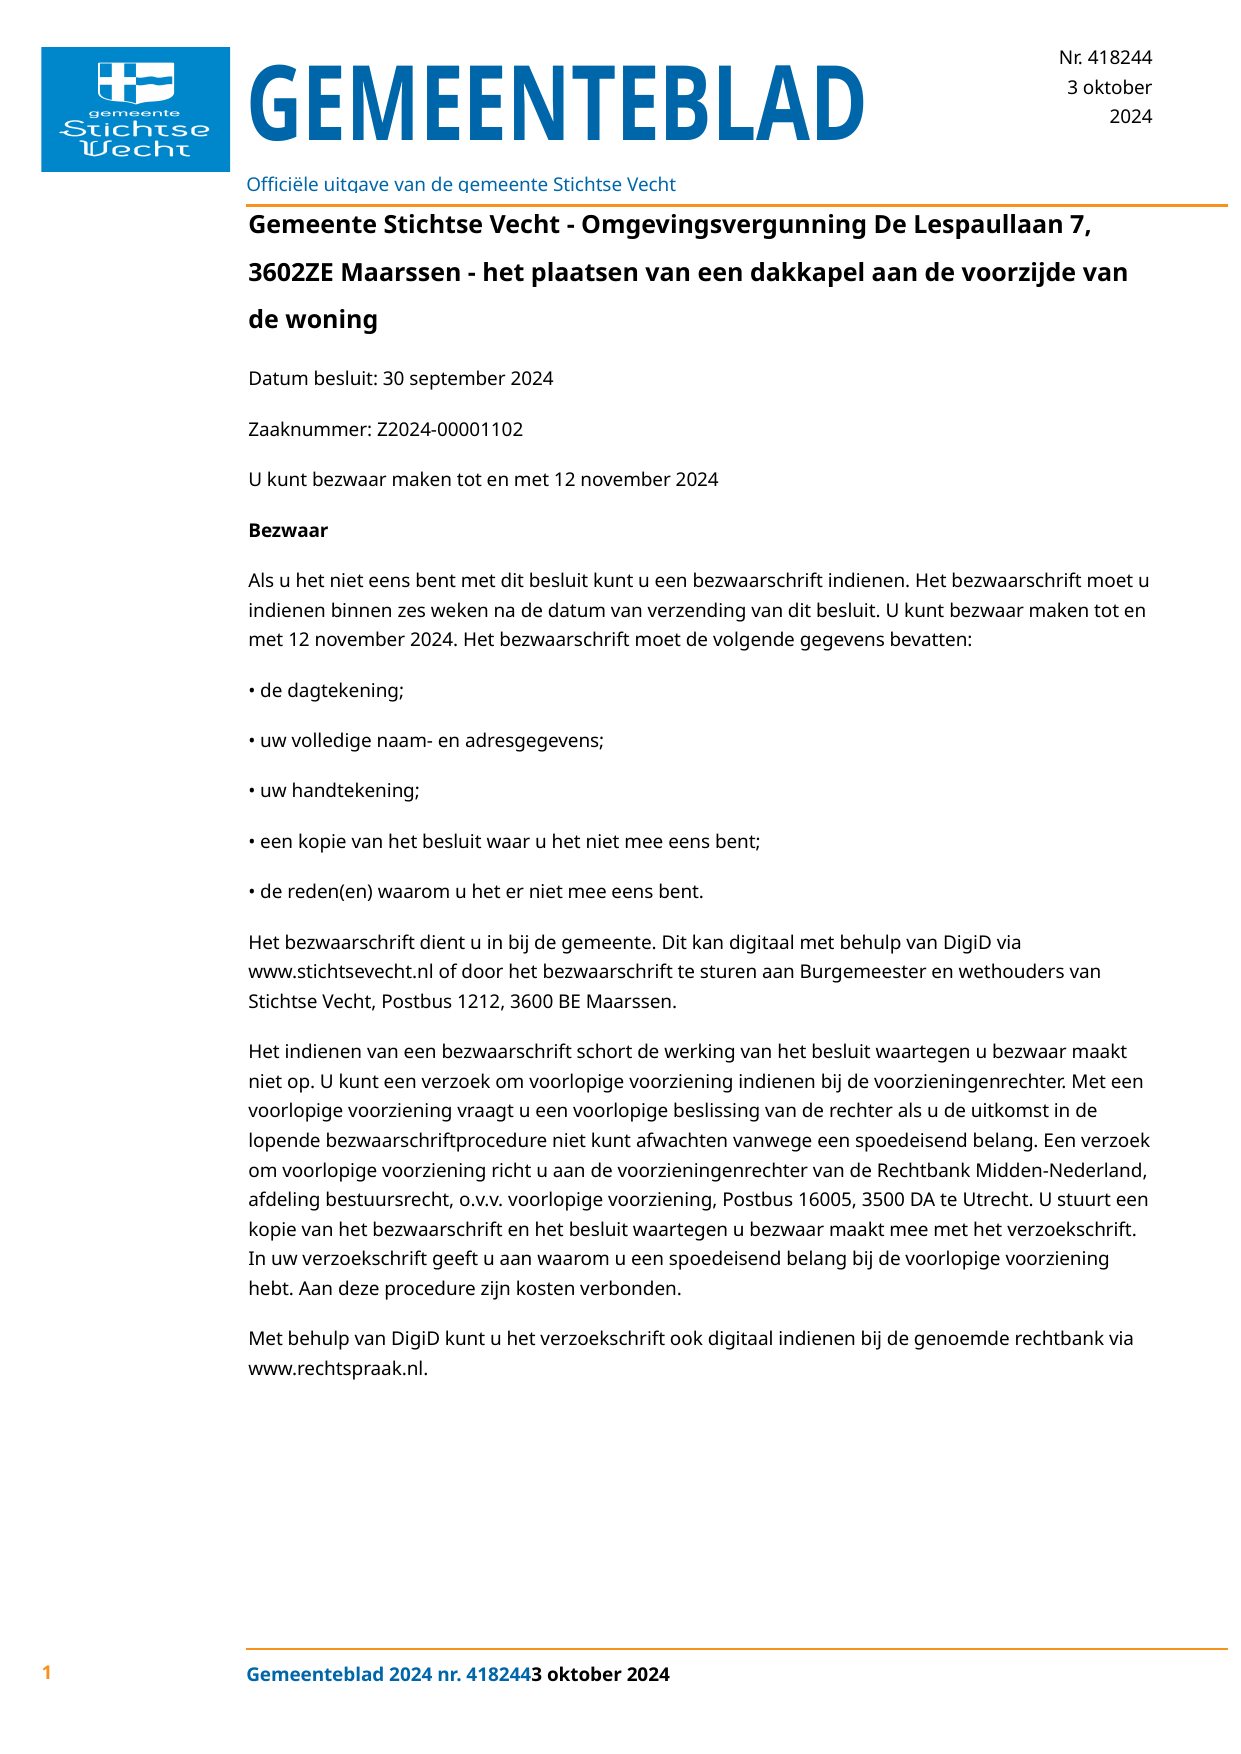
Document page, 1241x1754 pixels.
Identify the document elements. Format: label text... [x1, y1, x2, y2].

text Het bezwaarschrift dient u in bij de gemeente. Dit kan digitaal met behulp van DigiD via www.stichtsevecht.nl of door het bezwaarschrift te sturen aan Burgemeester en wethouders van Stichtse Vecht, Postbus 1212, 3600 BE Maarssen. [248, 929, 1152, 1014]
text Zaaknummer: Z2024-00001102 [248, 416, 1152, 442]
picture [137, 63, 174, 103]
text Datum besluit: 30 september 2024 [248, 366, 1152, 391]
text • uw volledige naam- en adresgegevens; [248, 727, 1152, 753]
picture [99, 63, 135, 101]
text • de reden(en) waarom u het er niet mee eens bent. [248, 878, 1152, 904]
text • uw handtekening; [248, 778, 1152, 803]
text • een kopie van het besluit waar u het niet mee eens bent; [248, 828, 1152, 854]
text Bezwaar [248, 517, 1152, 542]
text U kunt bezwaar maken tot en met 12 november 2024 [248, 466, 1152, 492]
text Als u het niet eens bent met dit besluit kunt u een bezwaarschrift indienen. Het bezwaarschrift moet u indienen binnen zes weken na de datum van verzending van dit besluit. U kunt bezwaar maken tot en met 12 november 2024. Het bezwaarschrift moet de volgende gegevens bevatten: [248, 567, 1152, 652]
text Gemeente Stichtse Vecht - Omgevingsvergunning De Lespaullaan 7, 3602ZE Maarssen - het plaatsen van een dakkapel aan de voorzijde van de woning [248, 207, 1152, 336]
text • de dagtekening; [248, 677, 1152, 702]
text Met behulp van DigiD kunt u het verzoekschrift ook digitaal indienen bij de genoemde rechtbank via www.rechtspraak.nl. [248, 1326, 1152, 1381]
text Het indienen van een bezwaarschrift schort de werking van het besluit waartegen u bezwaar maakt niet op. U kunt een verzoek om voorlopige voorziening indienen bij de voorzieningenrechter. Met een voorlopige voorziening vraagt u een voorlopige beslissing van de rechter als u de uitkomst in de lopende bezwaarschriftprocedure niet kunt afwachten vanwege een spoedeisend belang. Een verzoek om voorlopige voorziening richt u aan de voorzieningenrechter van de Rechtbank Midden-Nederland, afdeling bestuursrecht, o.v.v. voorlopige voorziening, Postbus 16005, 3500 DA te Utrecht. U stuurt een kopie van het bezwaarschrift en het besluit waartegen u bezwaar maakt mee met het verzoekschrift. In uw verzoekschrift geeft u aan waarom u een spoedeisend belang bij de voorlopige voorziening hebt. Aan deze procedure zijn kosten verbonden. [248, 1038, 1152, 1301]
